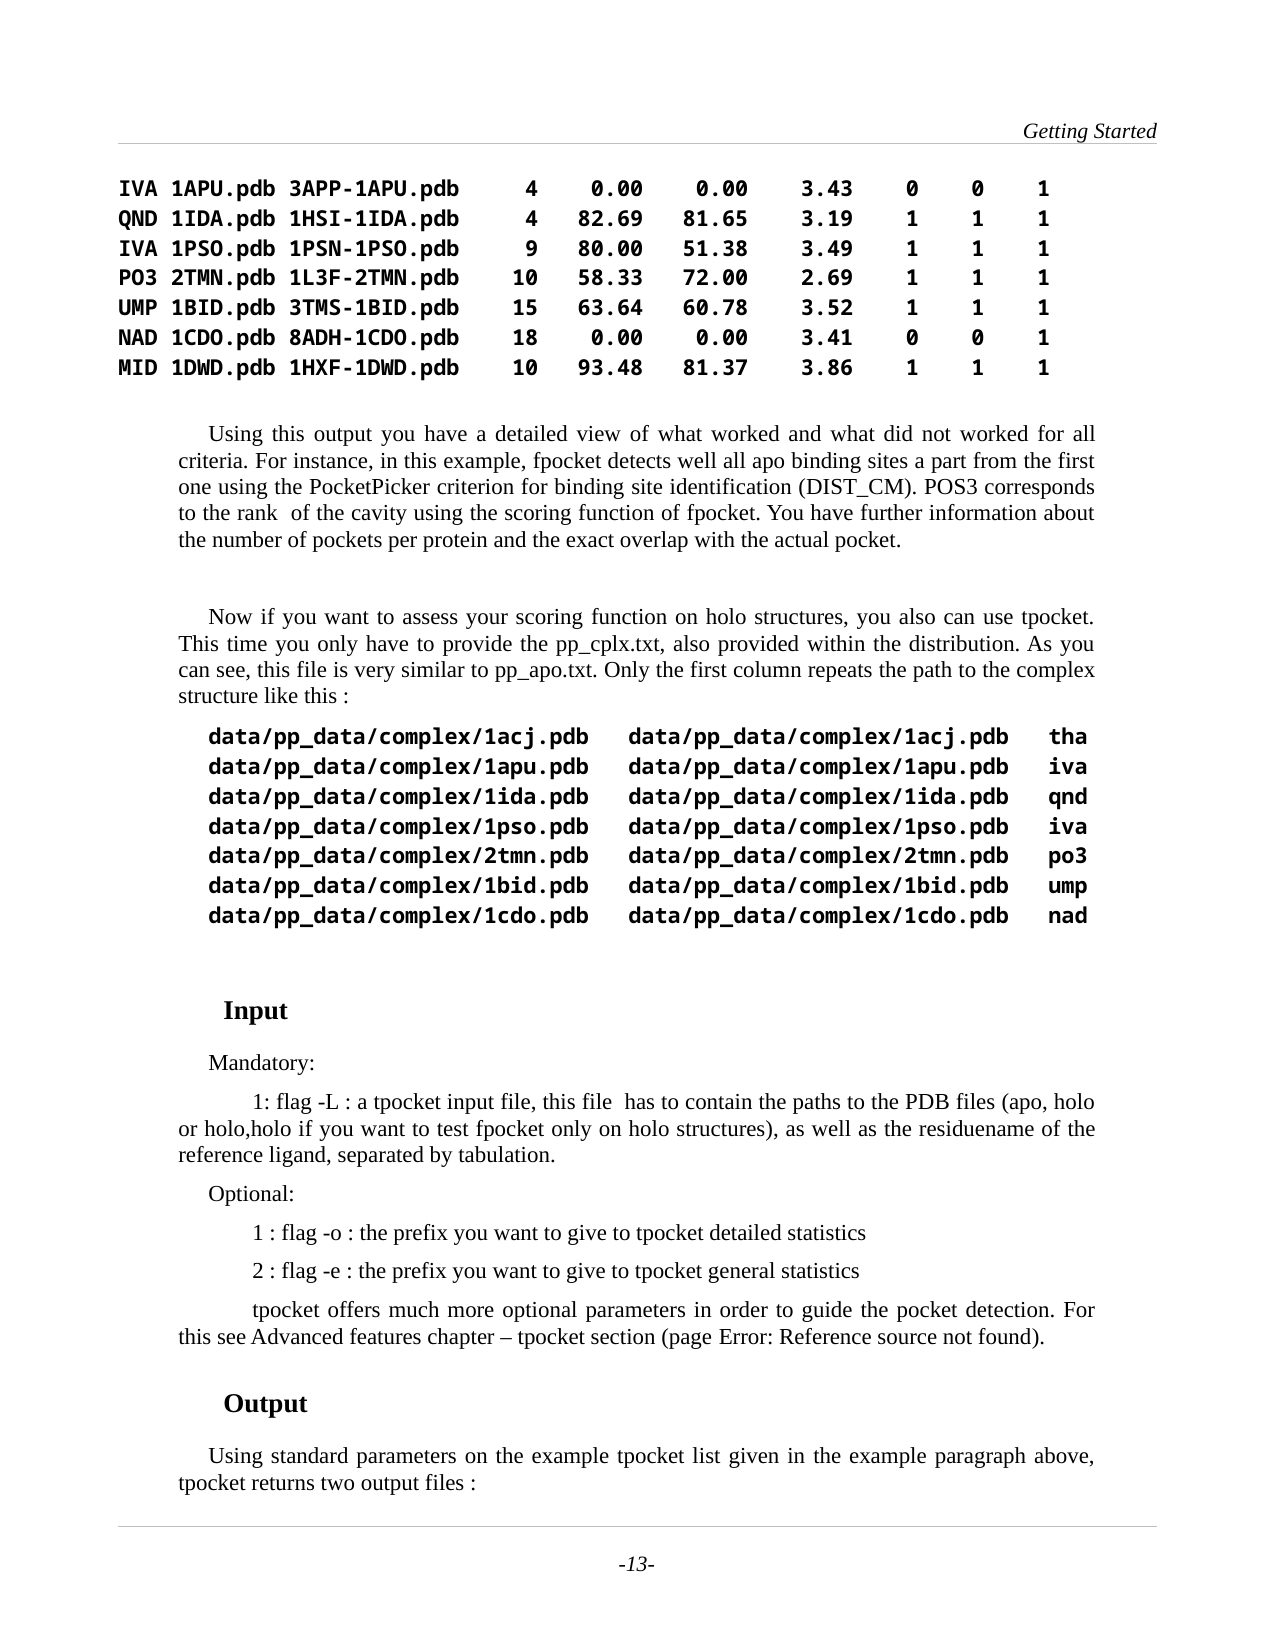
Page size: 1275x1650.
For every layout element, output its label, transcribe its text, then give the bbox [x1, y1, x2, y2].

text tpocket offers much more optional parameters in order to guide the pocket detection. For this see Advanced features chapter – tpocket section (page ). [178, 1296, 1097, 1349]
text MID 1DWD.pdb 1HXF-1DWD.pdb 10 93.48 81.37 3.86 1 1 1 [118, 352, 1157, 381]
text 1: flag -L : a tpocket input file, this file has to contain the paths to the PDB files (apo, holo or holo,holo if you want to test fpocket only on holo structures), as well as the residuename of the reference ligand, separated by tabulation. [178, 1088, 1097, 1167]
text IVA 1PSO.pdb 1PSN-1PSO.pdb 9 80.00 51.38 3.49 1 1 1 [118, 232, 1157, 262]
text NAD 1CDO.pdb 8ADH-1CDO.pdb 18 0.00 0.00 3.41 0 0 1 [118, 322, 1157, 352]
text Now if you want to assess your scoring function on holo structures, you also can use tpocket. This time you only have to provide the pp_cplx.txt, also provided within the distribution. As you can see, this file is very similar to pp_apo.txt. Only the first column repeats the path to the complex structure like this : [178, 603, 1097, 709]
text data/pp_data/complex/1bid.pdb data/pp_data/complex/1bid.pdb ump [208, 870, 1157, 900]
text data/pp_data/complex/2tmn.pdb data/pp_data/complex/2tmn.pdb po3 [208, 841, 1157, 870]
text Optional: [178, 1180, 1097, 1206]
text data/pp_data/complex/1ida.pdb data/pp_data/complex/1ida.pdb qnd [208, 781, 1157, 811]
text 1 : flag -o : the prefix you want to give to tpocket detailed statistics [178, 1219, 1097, 1245]
text IVA 1APU.pdb 3APP-1APU.pdb 4 0.00 0.00 3.43 0 0 1 [118, 173, 1157, 203]
text data/pp_data/complex/1apu.pdb data/pp_data/complex/1apu.pdb iva [208, 751, 1157, 781]
text UMP 1BID.pdb 3TMS-1BID.pdb 15 63.64 60.78 3.52 1 1 1 [118, 292, 1157, 322]
subtitle Input [223, 994, 1157, 1025]
text data/pp_data/complex/1cdo.pdb data/pp_data/complex/1cdo.pdb nad [208, 900, 1157, 930]
text Mandatory: [178, 1049, 1097, 1076]
text data/pp_data/complex/1pso.pdb data/pp_data/complex/1pso.pdb iva [208, 811, 1157, 841]
text 2 : flag -e : the prefix you want to give to tpocket general statistics [178, 1257, 1097, 1284]
text Using standard parameters on the example tpocket list given in the example paragraph above, tpocket returns two output files : [178, 1442, 1097, 1495]
text QND 1IDA.pdb 1HSI-1IDA.pdb 4 82.69 81.65 3.19 1 1 1 [118, 203, 1157, 232]
subtitle Output [223, 1387, 1157, 1418]
text data/pp_data/complex/1acj.pdb data/pp_data/complex/1acj.pdb tha [208, 721, 1157, 751]
text Using this output you have a detailed view of what worked and what did not worked for all criteria. For instance, in this example, fpocket detects well all apo binding sites a part from the first one using the PocketPicker criterion for binding site identification (DIST_CM). POS3 corresponds to the rank of the cavity using the scoring function of fpocket. You have further information about the number of pockets per protein and the exact overlap with the actual pocket. [178, 420, 1097, 552]
text PO3 2TMN.pdb 1L3F-2TMN.pdb 10 58.33 72.00 2.69 1 1 1 [118, 262, 1157, 292]
